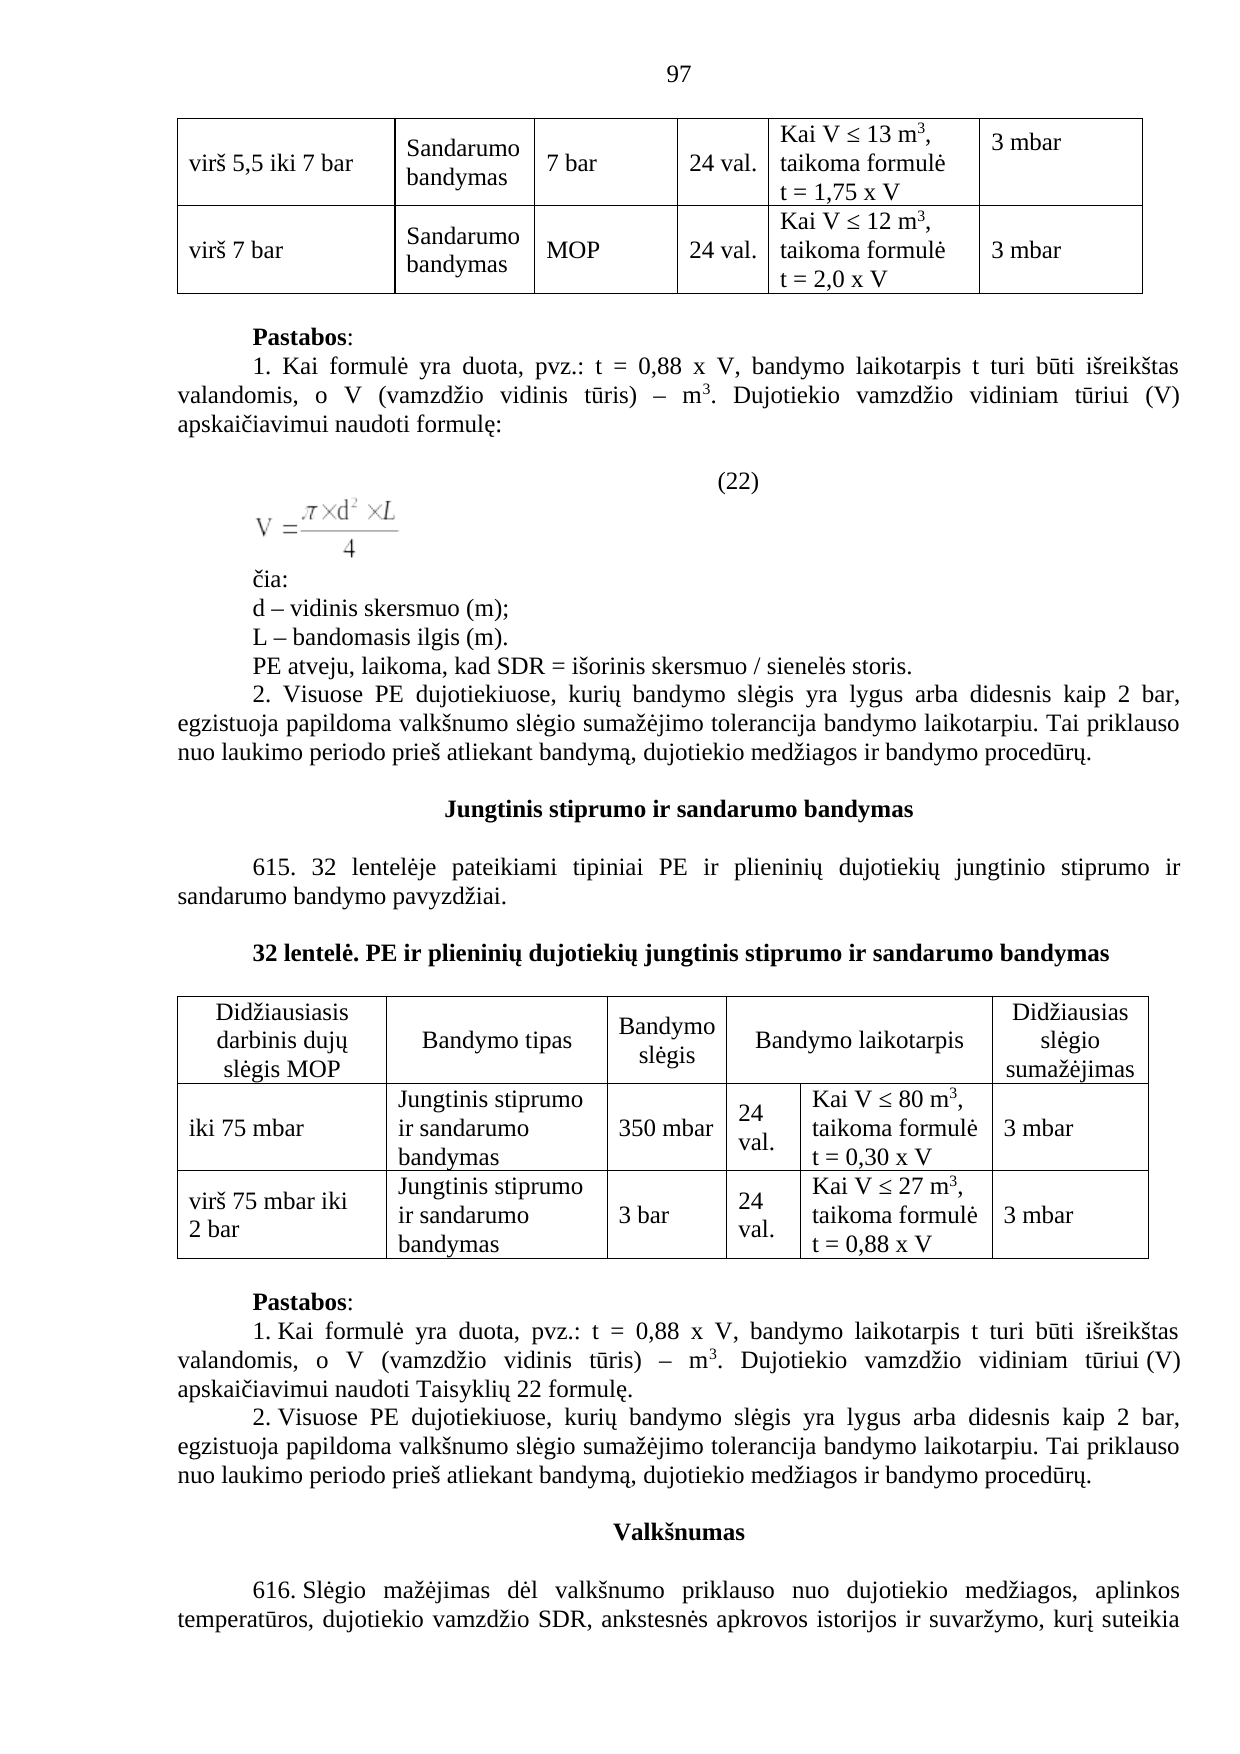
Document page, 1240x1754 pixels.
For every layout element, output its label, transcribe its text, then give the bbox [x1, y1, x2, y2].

table_cell 24 val. [678, 119, 768, 205]
table_cell 350 mbar [608, 1084, 726, 1170]
text 1. Kai formulė yra duota, pvz.: t = 0,88 x V, bandymo laikotarpis t turi būti išreikštas valandomis, o V (vamzdžio vidinis tūris) – m3. Dujotiekio vamzdžio vidiniam tūriui (V) apskaičiavimui naudoti Taisyklių 22 formulę. [177, 1316, 1181, 1402]
table_header Bandymo slėgis [608, 997, 726, 1083]
table_cell 24 val. [678, 206, 768, 293]
table_cell 3 mbar [993, 1084, 1148, 1170]
text 1. Kai formulė yra duota, pvz.: t = 0,88 x V, bandymo laikotarpis t turi būti išreikštas valandomis, o V (vamzdžio vidinis tūris) – m3. Dujotiekio vamzdžio vidiniam tūriui (V) apskaičiavimui naudoti formulę: [177, 351, 1181, 437]
text d – vidinis skersmuo (m); [177, 593, 1181, 622]
table_cell Kai V ≤ 80 m3, taikoma formulė t = 0,30 x V [801, 1084, 992, 1170]
table_cell Kai V ≤ 27 m3, taikoma formulė t = 0,88 x V [801, 1171, 992, 1258]
table_cell Jungtinis stiprumo ir sandarumo bandymas [387, 1171, 607, 1258]
text 615. 32 lentelėje pateikiami tipiniai PE ir plieninių dujotiekių jungtinio stiprumo ir sandarumo bandymo pavyzdžiai. [177, 852, 1181, 909]
table_cell 7 bar [535, 119, 677, 205]
text 616. Slėgio mažėjimas dėl valkšnumo priklauso nuo dujotiekio medžiagos, aplinkos temperatūros, dujotiekio vamzdžio SDR, ankstesnės apkrovos istorijos ir suvaržymo, kurį suteikia [177, 1575, 1181, 1632]
text Jungtinis stiprumo ir sandarumo bandymas [177, 794, 1181, 823]
text Valkšnumas [177, 1517, 1181, 1546]
table_cell 3 mbar [980, 206, 1142, 293]
table_cell Jungtinis stiprumo ir sandarumo bandymas [387, 1084, 607, 1170]
table_cell virš 75 mbar iki 2 bar [178, 1171, 386, 1258]
table_header Bandymo tipas [387, 997, 607, 1083]
table_header Didžiausiasis darbinis dujų slėgis MOP [178, 997, 386, 1083]
table_cell iki 75 mbar [178, 1084, 386, 1170]
table_cell Kai V ≤ 13 m3, taikoma formulė t = 1,75 x V [769, 119, 979, 205]
table_cell 24 val. [727, 1084, 800, 1170]
table_header Bandymo laikotarpis [727, 997, 992, 1083]
text PE atveju, laikoma, kad SDR = išorinis skersmuo / sienelės storis. [177, 651, 1181, 679]
text 32 lentelė. PE ir plieninių dujotiekių jungtinis stiprumo ir sandarumo bandymas [177, 938, 1181, 967]
text 2. Visuose PE dujotiekiuose, kurių bandymo slėgis yra lygus arba didesnis kaip 2 bar, egzistuoja papildoma valkšnumo slėgio sumažėjimo tolerancija bandymo laikotarpiu. Tai priklauso nuo laukimo periodo prieš atliekant bandymą, dujotiekio medžiagos ir bandymo procedūrų. [177, 1402, 1181, 1489]
table_cell Kai V ≤ 12 m3, taikoma formulė t = 2,0 x V [769, 206, 979, 293]
table_cell 3 bar [608, 1171, 726, 1258]
text (22) [177, 466, 1181, 564]
table_cell Sandarumo bandymas [396, 206, 534, 293]
text čia: [177, 564, 1181, 593]
text Pastabos: [177, 322, 1181, 351]
table_cell 3 mbar [980, 119, 1142, 205]
text L – bandomasis ilgis (m). [177, 622, 1181, 651]
table_cell virš 5,5 iki 7 bar [178, 119, 394, 205]
table_cell Sandarumo bandymas [396, 119, 534, 205]
table_cell 24 val. [727, 1171, 800, 1258]
table_cell virš 7 bar [178, 206, 394, 293]
text 2. Visuose PE dujotiekiuose, kurių bandymo slėgis yra lygus arba didesnis kaip 2 bar, egzistuoja papildoma valkšnumo slėgio sumažėjimo tolerancija bandymo laikotarpiu. Tai priklauso nuo laukimo periodo prieš atliekant bandymą, dujotiekio medžiagos ir bandymo procedūrų. [177, 679, 1181, 766]
table_cell 3 mbar [993, 1171, 1148, 1258]
table_cell MOP [535, 206, 677, 293]
text Pastabos: [177, 1287, 1181, 1316]
table_header Didžiausias slėgio sumažėjimas [993, 997, 1148, 1083]
